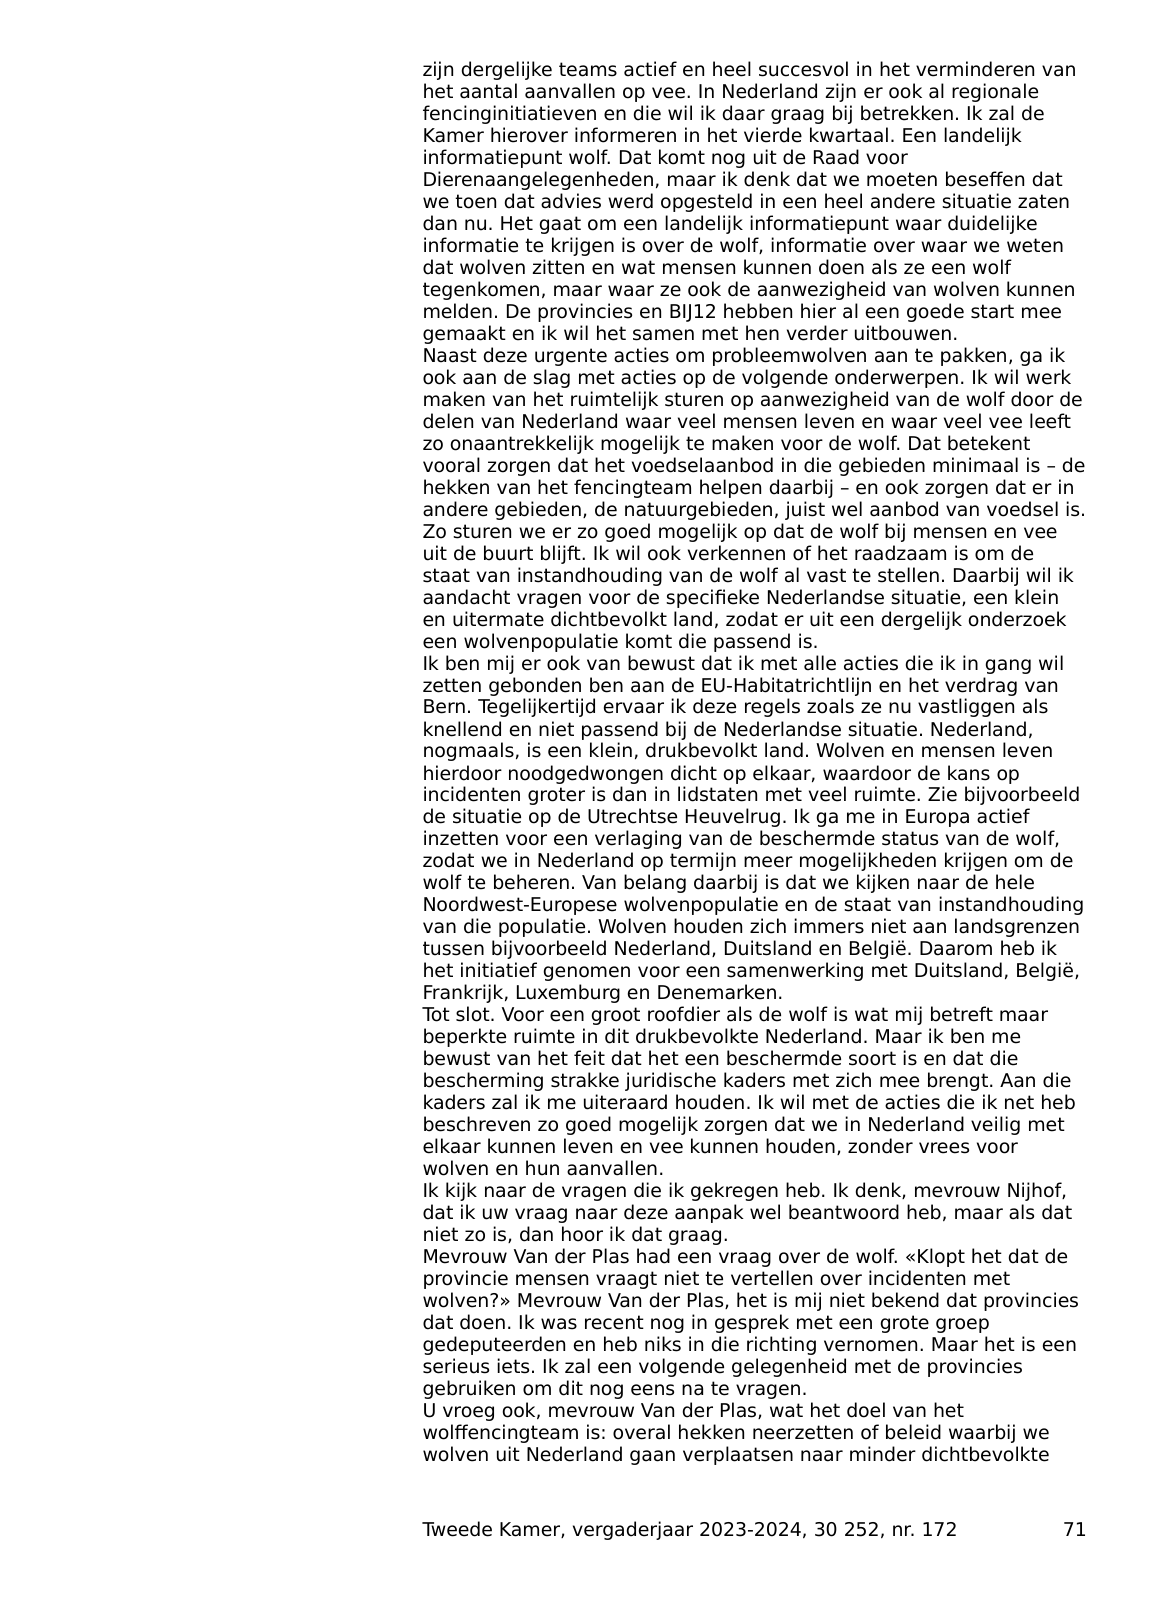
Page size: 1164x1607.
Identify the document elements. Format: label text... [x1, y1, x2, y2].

text Tot slot. Voor een groot roofdier als de wolf is wat mij betreft maar beperkte ruimte in dit drukbevolkte Nederland. Maar ik ben me bewust van het feit dat het een beschermde soort is en dat die bescherming strakke juridische kaders met zich mee brengt. Aan die kaders zal ik me uiteraard houden. Ik wil met de acties die ik net heb beschreven zo goed mogelijk zorgen dat we in Nederland veilig met elkaar kunnen leven en vee kunnen houden, zonder vrees voor wolven en hun aanvallen. [422, 1004, 1087, 1180]
text zijn dergelijke teams actief en heel succesvol in het verminderen van het aantal aanvallen op vee. In Nederland zijn er ook al regionale fencinginitiatieven en die wil ik daar graag bij betrekken. Ik zal de Kamer hierover informeren in het vierde kwartaal. Een landelijk informatiepunt wolf. Dat komt nog uit de Raad voor Dierenaangelegenheden, maar ik denk dat we moeten beseffen dat we toen dat advies werd opgesteld in een heel andere situatie zaten dan nu. Het gaat om een landelijk informatiepunt waar duidelijke informatie te krijgen is over de wolf, informatie over waar we weten dat wolven zitten en wat mensen kunnen doen als ze een wolf tegenkomen, maar waar ze ook de aanwezigheid van wolven kunnen melden. De provincies en BIJ12 hebben hier al een goede start mee gemaakt en ik wil het samen met hen verder uitbouwen. [422, 59, 1087, 345]
text Ik ben mij er ook van bewust dat ik met alle acties die ik in gang wil zetten gebonden ben aan de EU-Habitatrichtlijn en het verdrag van Bern. Tegelijkertijd ervaar ik deze regels zoals ze nu vastliggen als knellend en niet passend bij de Nederlandse situatie. Nederland, nogmaals, is een klein, drukbevolkt land. Wolven en mensen leven hierdoor noodgedwongen dicht op elkaar, waardoor de kans op incidenten groter is dan in lidstaten met veel ruimte. Zie bijvoorbeeld de situatie op de Utrechtse Heuvelrug. Ik ga me in Europa actief inzetten voor een verlaging van de beschermde status van de wolf, zodat we in Nederland op termijn meer mogelijkheden krijgen om de wolf te beheren. Van belang daarbij is dat we kijken naar de hele Noordwest-Europese wolvenpopulatie en de staat van instandhouding van die populatie. Wolven houden zich immers niet aan landsgrenzen tussen bijvoorbeeld Nederland, Duitsland en België. Daarom heb ik het initiatief genomen voor een samenwerking met Duitsland, België, Frankrijk, Luxemburg en Denemarken. [422, 652, 1087, 1004]
text Mevrouw Van der Plas had een vraag over de wolf. «Klopt het dat de provincie mensen vraagt niet te vertellen over incidenten met wolven?» Mevrouw Van der Plas, het is mij niet bekend dat provincies dat doen. Ik was recent nog in gesprek met een grote groep gedeputeerden en heb niks in die richting vernomen. Maar het is een serieus iets. Ik zal een volgende gelegenheid met de provincies gebruiken om dit nog eens na te vragen. [422, 1246, 1087, 1400]
text Ik kijk naar de vragen die ik gekregen heb. Ik denk, mevrouw Nijhof, dat ik uw vraag naar deze aanpak wel beantwoord heb, maar als dat niet zo is, dan hoor ik dat graag. [422, 1180, 1087, 1246]
text U vroeg ook, mevrouw Van der Plas, wat het doel van het wolffencingteam is: overal hekken neerzetten of beleid waarbij we wolven uit Nederland gaan verplaatsen naar minder dichtbevolkte [422, 1400, 1087, 1466]
text Naast deze urgente acties om probleemwolven aan te pakken, ga ik ook aan de slag met acties op de volgende onderwerpen. Ik wil werk maken van het ruimtelijk sturen op aanwezigheid van de wolf door de delen van Nederland waar veel mensen leven en waar veel vee leeft zo onaantrekkelijk mogelijk te maken voor de wolf. Dat betekent vooral zorgen dat het voedselaanbod in die gebieden minimaal is – de hekken van het fencingteam helpen daarbij – en ook zorgen dat er in andere gebieden, de natuurgebieden, juist wel aanbod van voedsel is. Zo sturen we er zo goed mogelijk op dat de wolf bij mensen en vee uit de buurt blijft. Ik wil ook verkennen of het raadzaam is om de staat van instandhouding van de wolf al vast te stellen. Daarbij wil ik aandacht vragen voor de specifieke Nederlandse situatie, een klein en uitermate dichtbevolkt land, zodat er uit een dergelijk onderzoek een wolvenpopulatie komt die passend is. [422, 345, 1087, 652]
